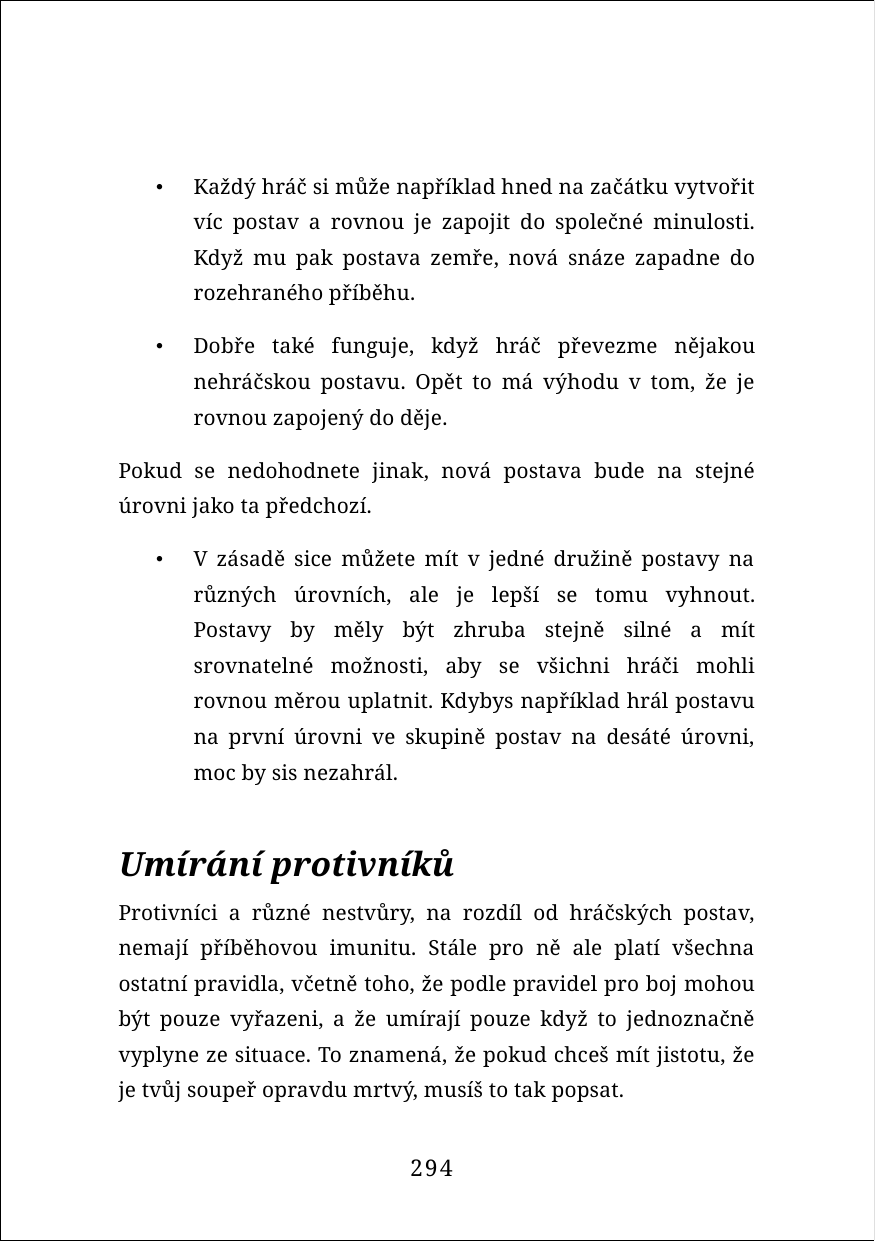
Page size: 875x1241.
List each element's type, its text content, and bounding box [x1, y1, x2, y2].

text Protivníci a různé nestvůry, na rozdíl od hráčských postav, nemají příběhovou imunitu. Stále pro ně ale platí všechna ostatní pravidla, včetně toho, že podle pravidel pro boj mohou být pouze vyřazeni, a že umírají pouze když to jednoznačně vyplyne ze situace. To znamená, že pokud chceš mít jistotu, že je tvůj soupeř opravdu mrtvý, musíš to tak popsat. [118, 898, 756, 1104]
list Každý hráč si může například hned na začátku vytvořit víc postav a rovnou je zapojit do společné minulosti. Když mu pak postava zemře, nová snáze zapadne do rozehraného příběhu. [156, 172, 756, 307]
subtitle Umírání protivníků [118, 841, 756, 886]
list V zásadě sice můžete mít v jedné družině postavy na různých úrovních, ale je lepší se tomu vyhnout. Postavy by měly být zhruba stejně silné a mít srovnatelné možnosti, aby se všichni hráči mohli rovnou měrou uplatnit. Kdybys například hrál postavu na první úrovni ve skupině postav na desáté úrovni, moc by sis nezahrál. [156, 544, 756, 786]
list Dobře také funguje, když hráč převezme nějakou nehráčskou postavu. Opět to má výhodu v tom, že je rovnou zapojený do děje. [156, 332, 756, 431]
text Pokud se nedohodnete jinak, nová postava bude na stejné úrovni jako ta předchozí. [118, 456, 756, 520]
